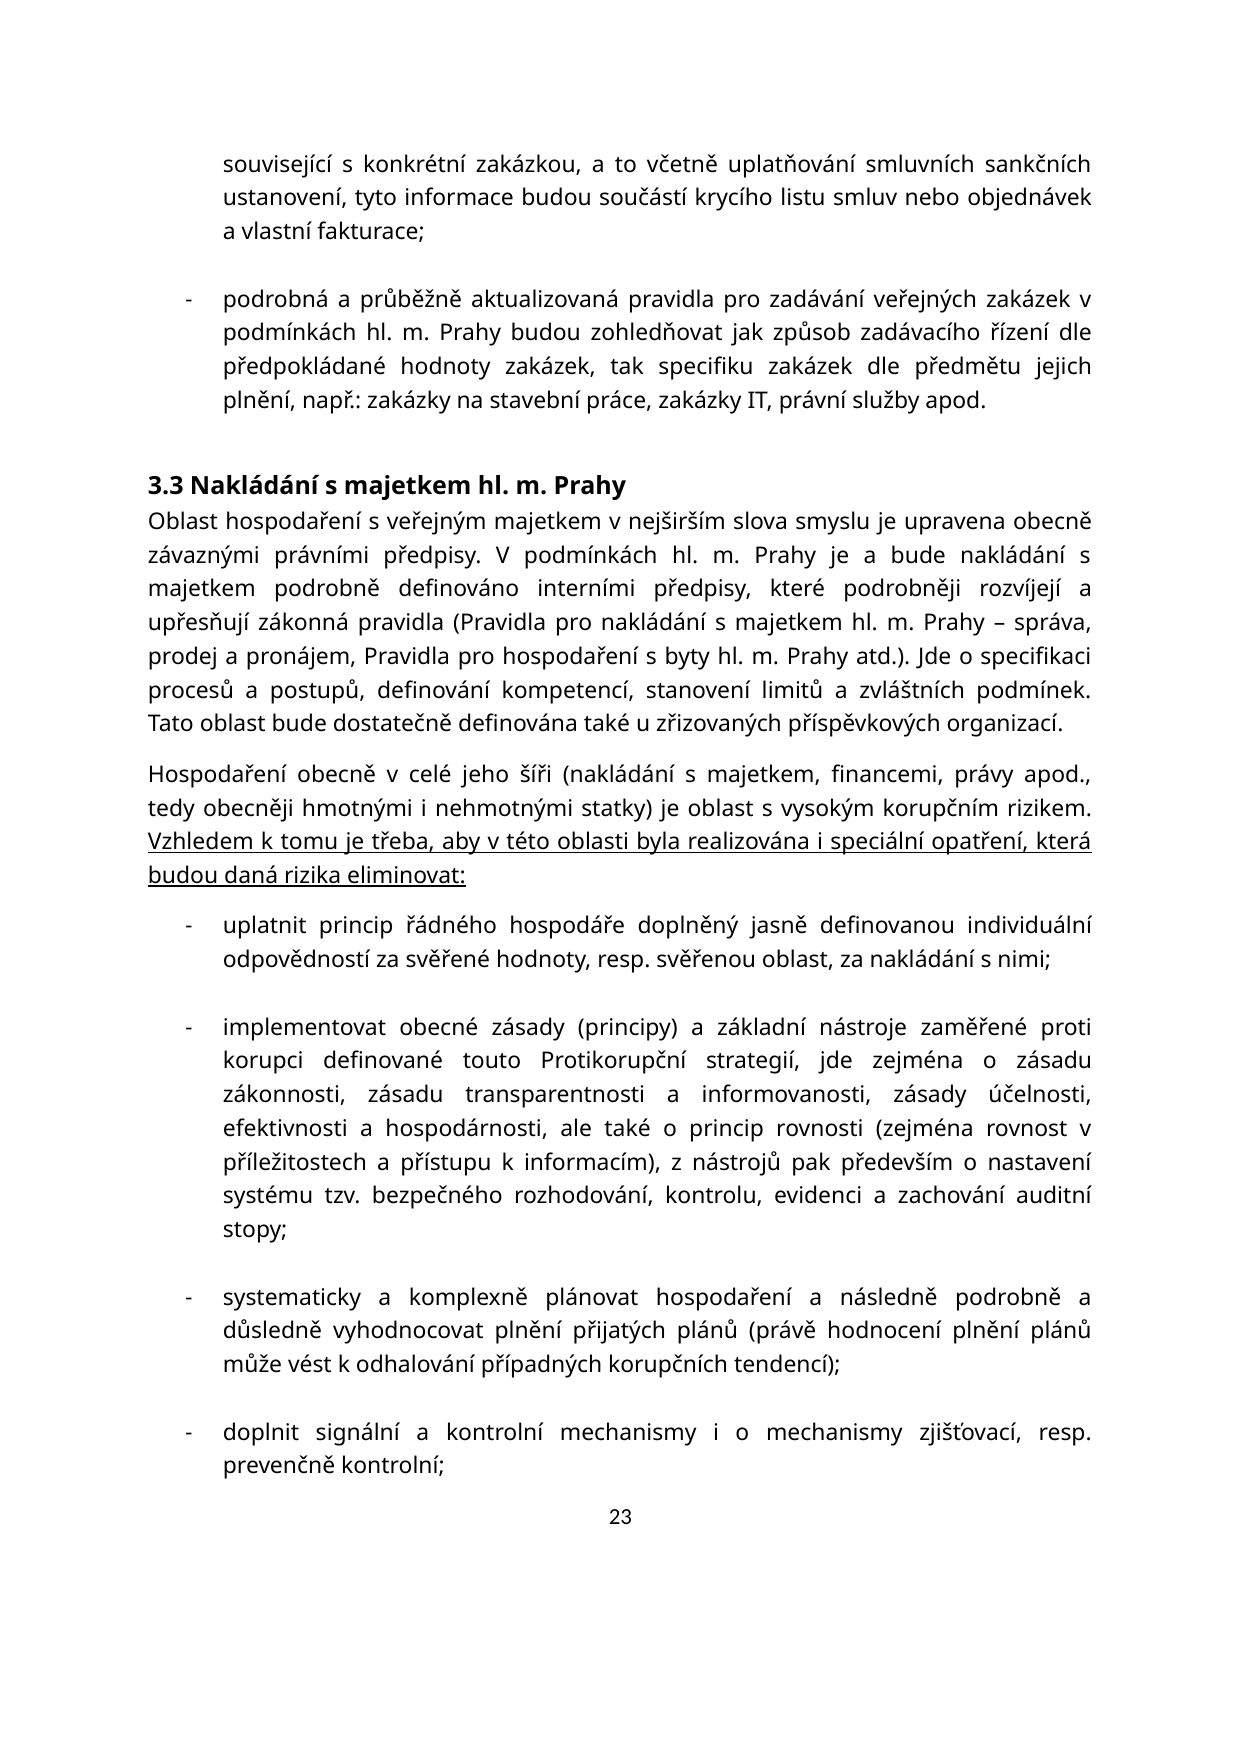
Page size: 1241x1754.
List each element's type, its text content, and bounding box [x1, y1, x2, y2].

list systematicky a komplexně plánovat hospodaření a následně podrobně a důsledně vyhodnocovat plnění přijatých plánů (právě hodnocení plnění plánů může vést k odhalování případných korupčních tendencí); [185, 1281, 1093, 1379]
list uplatnit princip řádného hospodáře doplněný jasně definovanou individuální odpovědností za svěřené hodnoty, resp. svěřenou oblast, za nakládání s nimi; [185, 909, 1093, 974]
list podrobná a průběžně aktualizovaná pravidla pro zadávání veřejných zakázek v podmínkách hl. m. Prahy budou zohledňovat jak způsob zadávacího řízení dle předpokládané hodnoty zakázek, tak specifiku zakázek dle předmětu jejich plnění, např.: zakázky na stavební práce, zakázky IT, právní služby apod. [185, 283, 1093, 415]
list doplnit signální a kontrolní mechanismy i o mechanismy zjišťovací, resp. prevenčně kontrolní; [185, 1416, 1093, 1481]
text Oblast hospodaření s veřejným majetkem v nejširším slova smyslu je upravena obecně závaznými právními předpisy. V podmínkách hl. m. Prahy je a bude nakládání s majetkem podrobně definováno interními předpisy, které podrobněji rozvíjejí a upřesňují zákonná pravidla (Pravidla pro nakládání s majetkem hl. m. Prahy – správa, prodej a pronájem, Pravidla pro hospodaření s byty hl. m. Prahy atd.). Jde o specifikaci procesů a postupů, definování kompetencí, stanovení limitů a zvláštních podmínek. Tato oblast bude dostatečně definována také u zřizovaných příspěvkových organizací. [148, 505, 1093, 738]
list implementovat obecné zásady (principy) a základní nástroje zaměřené proti korupci definované touto Protikorupční strategií, jde zejména o zásadu zákonnosti, zásadu transparentnosti a informovanosti, zásady účelnosti, efektivnosti a hospodárnosti, ale také o princip rovnosti (zejména rovnost v příležitostech a přístupu k informacím), z nástrojů pak především o nastavení systému tzv. bezpečného rozhodování, kontrolu, evidenci a zachování auditní stopy; [185, 1011, 1093, 1244]
list související s konkrétní zakázkou, a to včetně uplatňování smluvních sankčních ustanovení, tyto informace budou součástí krycího listu smluv nebo objednávek a vlastní fakturace; [185, 148, 1093, 246]
text Hospodaření obecně v celé jeho šíři (nakládání s majetkem, financemi, právy apod., tedy obecněji hmotnými i nehmotnými statky) je oblast s vysokým korupčním rizikem. Vzhledem k tomu je třeba, aby v této oblasti byla realizována i speciální opatření, která budou daná rizika eliminovat: [148, 758, 1093, 890]
subtitle 3.3 Nakládání s majetkem hl. m. Prahy [148, 468, 1093, 502]
